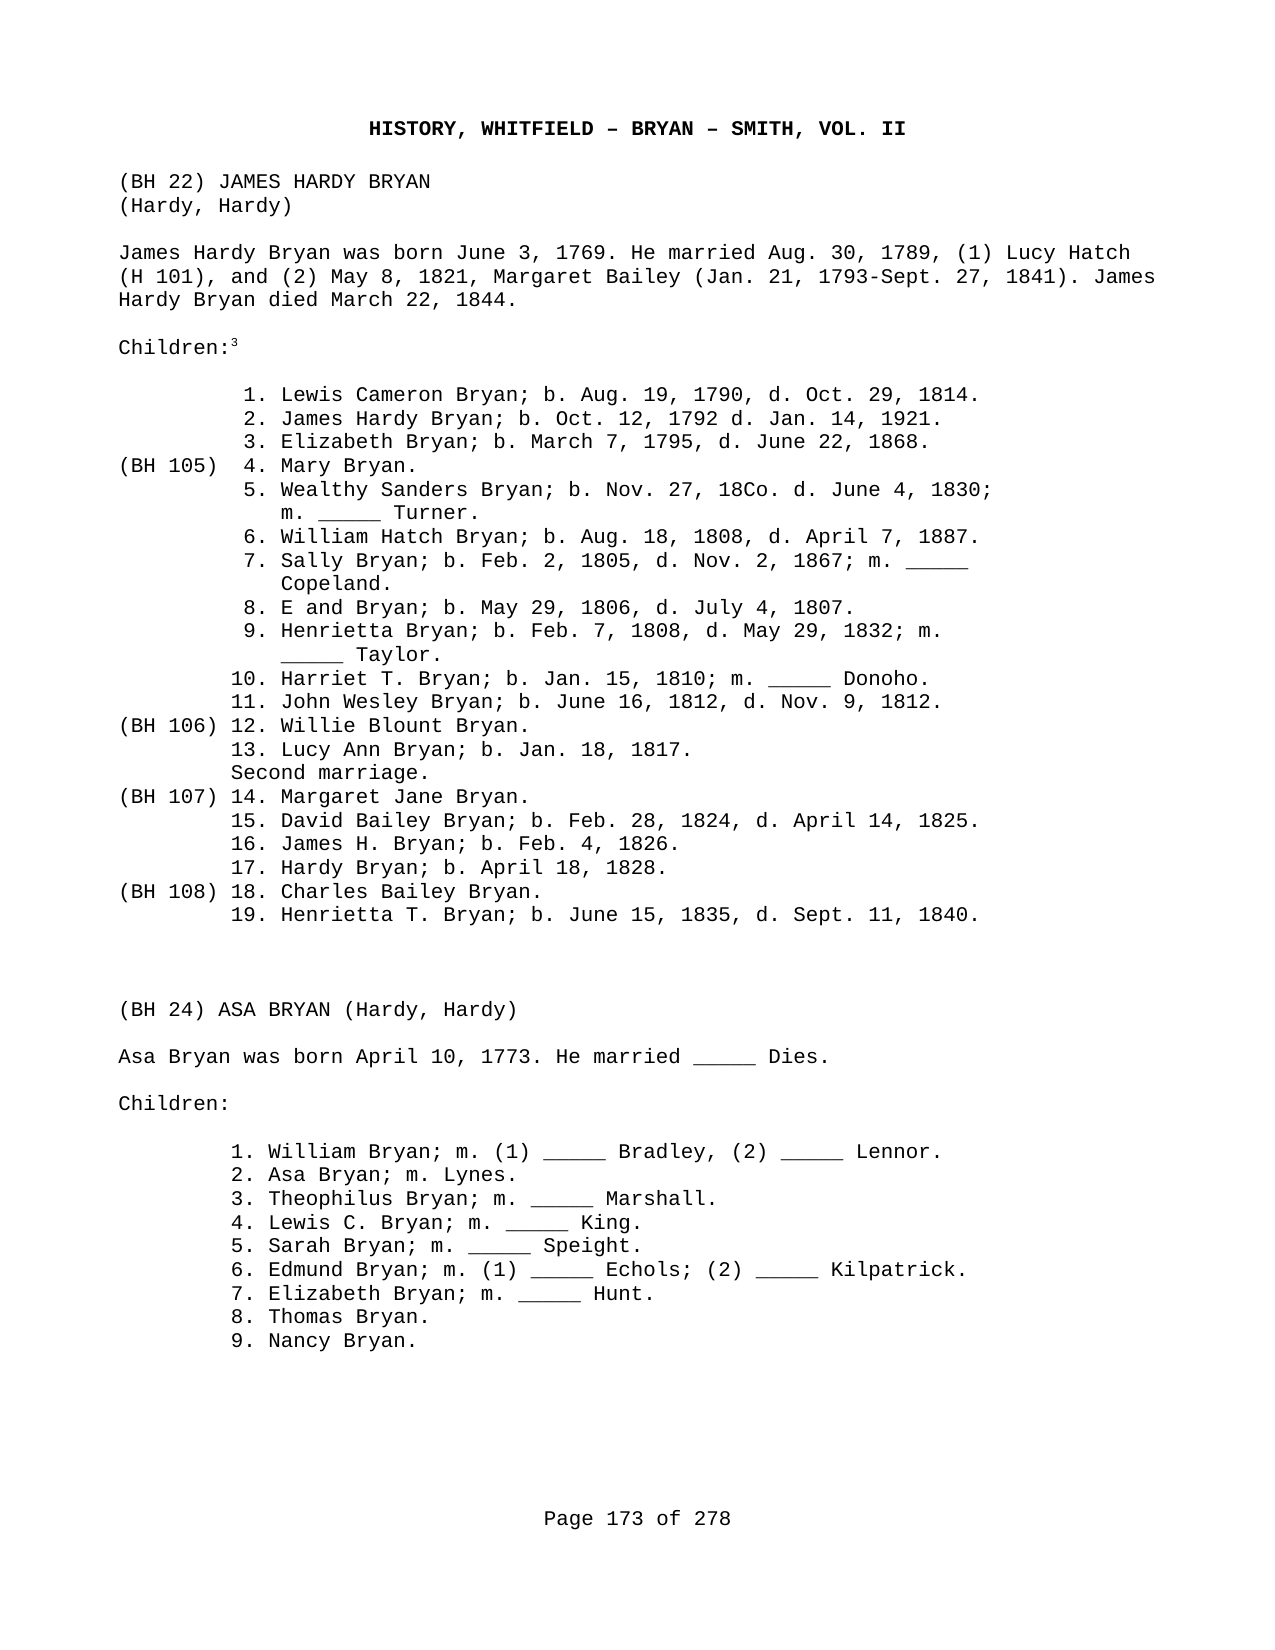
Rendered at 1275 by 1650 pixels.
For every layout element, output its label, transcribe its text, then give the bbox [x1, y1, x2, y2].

text 10. Harriet T. Bryan; b. Jan. 15, 1810; m. _____ Donoho. [118, 668, 1157, 691]
text 3. Elizabeth Bryan; b. March 7, 1795, d. June 22, 1868. [118, 431, 1157, 455]
text 7. Sally Bryan; b. Feb. 2, 1805, d. Nov. 2, 1867; m. _____ [118, 549, 1157, 573]
text 11. John Wesley Bryan; b. June 16, 1812, d. Nov. 9, 1812. [118, 691, 1157, 715]
text James Hardy Bryan was born June 3, 1769. He married Aug. 30, 1789, (1) Lucy Hatch (H 101), and (2) May 8, 1821, Margaret Bailey (Jan. 21, 1793-Sept. 27, 1841). James Hardy Bryan died March 22, 1844. [118, 242, 1157, 313]
text 1. Lewis Cameron Bryan; b. Aug. 19, 1790, d. Oct. 29, 1814. [118, 384, 1157, 408]
text (Hardy, Hardy) [118, 195, 1157, 218]
text 8. Thomas Bryan. [118, 1306, 1157, 1330]
text 19. Henrietta T. Bryan; b. June 15, 1835, d. Sept. 11, 1840. [118, 904, 1157, 928]
text (BH 108) 18. Charles Bailey Bryan. [118, 881, 1157, 904]
text Copeland. [118, 573, 1157, 597]
text _____ Taylor. [118, 644, 1157, 668]
text 15. David Bailey Bryan; b. Feb. 28, 1824, d. April 14, 1825. [118, 810, 1157, 833]
text Children:3 [118, 337, 1157, 360]
text 6. William Hatch Bryan; b. Aug. 18, 1808, d. April 7, 1887. [118, 526, 1157, 549]
text (BH 107) 14. Margaret Jane Bryan. [118, 786, 1157, 810]
text 13. Lucy Ann Bryan; b. Jan. 18, 1817. [118, 739, 1157, 762]
text 1. William Bryan; m. (1) _____ Bradley, (2) _____ Lennor. [118, 1141, 1157, 1164]
text 17. Hardy Bryan; b. April 18, 1828. [118, 857, 1157, 881]
text (BH 22) JAMES HARDY BRYAN [118, 171, 1157, 195]
text (BH 24) ASA BRYAN (Hardy, Hardy) [118, 999, 1157, 1022]
text 3. Theophilus Bryan; m. _____ Marshall. [118, 1188, 1157, 1212]
text 9. Henrietta Bryan; b. Feb. 7, 1808, d. May 29, 1832; m. [118, 621, 1157, 644]
text Asa Bryan was born April 10, 1773. He married _____ Dies. [118, 1046, 1157, 1070]
text (BH 105) 4. Mary Bryan. [118, 455, 1157, 479]
text Children: [118, 1093, 1157, 1117]
text (BH 106) 12. Willie Blount Bryan. [118, 715, 1157, 739]
text Second marriage. [118, 762, 1157, 786]
text 9. Nancy Bryan. [118, 1330, 1157, 1353]
text 8. E and Bryan; b. May 29, 1806, d. July 4, 1807. [118, 597, 1157, 621]
text m. _____ Turner. [118, 502, 1157, 526]
text 4. Lewis C. Bryan; m. _____ King. [118, 1212, 1157, 1235]
text 2. James Hardy Bryan; b. Oct. 12, 1792 d. Jan. 14, 1921. [118, 408, 1157, 431]
text 2. Asa Bryan; m. Lynes. [118, 1164, 1157, 1188]
text 7. Elizabeth Bryan; m. _____ Hunt. [118, 1283, 1157, 1306]
text 6. Edmund Bryan; m. (1) _____ Echols; (2) _____ Kilpatrick. [118, 1259, 1157, 1283]
text 5. Wealthy Sanders Bryan; b. Nov. 27, 18Co. d. June 4, 1830; [118, 479, 1157, 502]
text 5. Sarah Bryan; m. _____ Speight. [118, 1235, 1157, 1259]
text 16. James H. Bryan; b. Feb. 4, 1826. [118, 833, 1157, 857]
